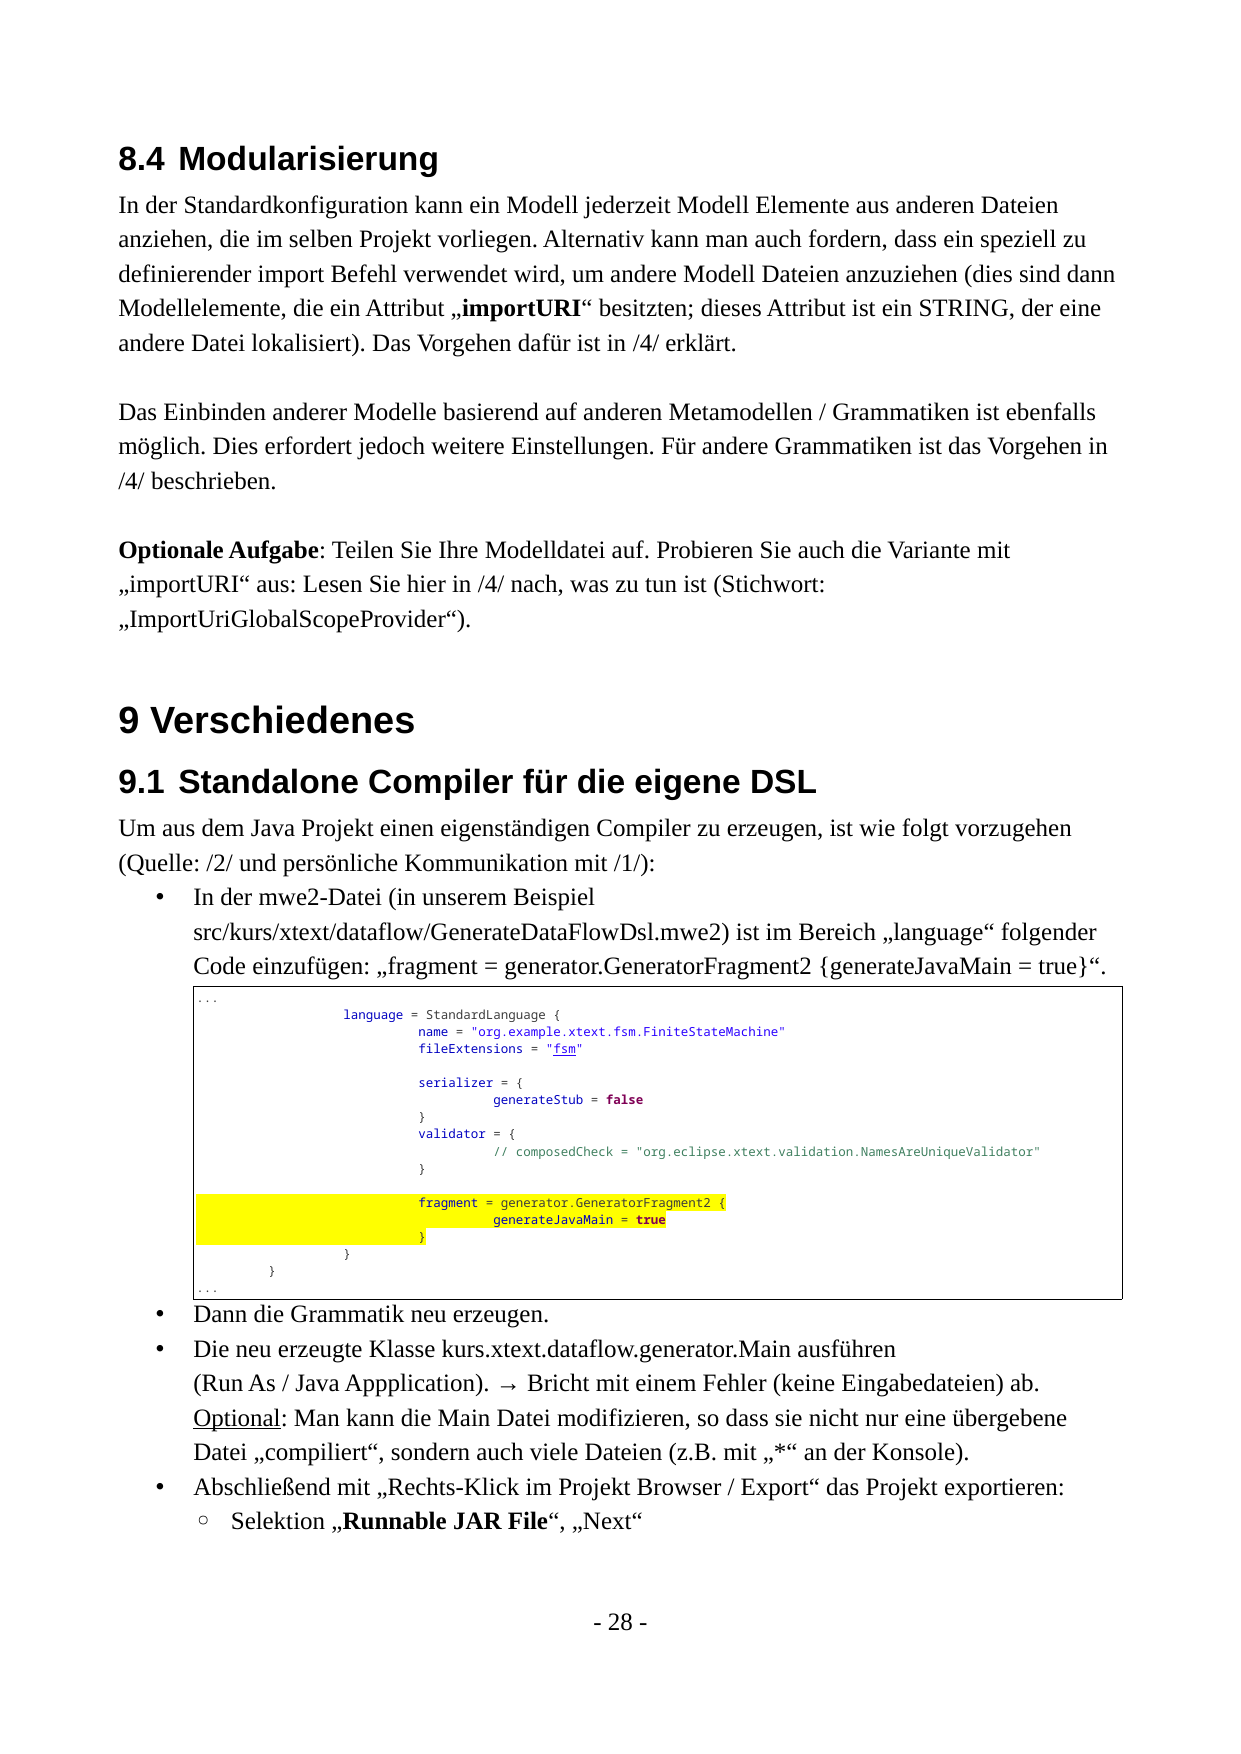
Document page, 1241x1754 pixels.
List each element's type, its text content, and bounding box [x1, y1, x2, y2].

text In der Standardkonfiguration kann ein Modell jederzeit Modell Elemente aus anderen Dateien anziehen, die im selben Projekt vorliegen. Alternativ kann man auch fordern, dass ein speziell zu definierender import Befehl verwendet wird, um andere Modell Dateien anzuziehen (dies sind dann Modellelemente, die ein Attribut „importURI“ besitzten; dieses Attribut ist ein STRING, der eine andere Datei lokalisiert). Das Vorgehen dafür ist in /4/ erklärt. [118, 190, 1122, 357]
list In der mwe2-Datei (in unserem Beispiel src/kurs/xtext/dataflow/GenerateDataFlowDsl.mwe2) ist im Bereich „language“ folgender Code einzufügen: „fragment = generator.GeneratorFragment2 {generateJavaMain = true}“. [156, 882, 1122, 980]
list Optional: Man kann die Main Datei modifizieren, so dass sie nicht nur eine übergebene Datei „compiliert“, sondern auch viele Dateien (z.B. mit „*“ an der Konsole). [156, 1403, 1122, 1466]
text } [194, 1242, 1122, 1259]
text name = "org.example.xtext.fsm.FiniteStateMachine" [194, 1020, 1122, 1037]
text generateJavaMain = true [194, 1208, 1122, 1225]
text } [194, 1105, 1122, 1122]
text fileExtensions = "fsm" [194, 1037, 1122, 1057]
text Optionale Aufgabe: Teilen Sie Ihre Modelldatei auf. Probieren Sie auch die Variante mit „importURI“ aus: Lesen Sie hier in /4/ nach, was zu tun ist (Stichwort: „ImportUriGlobalScopeProvider“). [118, 535, 1122, 633]
list Die neu erzeugte Klasse kurs.xtext.dataflow.generator.Main ausführen (Run As / Java Appplication). → Bricht mit einem Fehler (keine Eingabedateien) ab. [156, 1334, 1122, 1397]
text // composedCheck = "org.eclipse.xtext.validation.NamesAreUniqueValidator" [194, 1139, 1122, 1157]
text } [194, 1225, 1122, 1242]
text ... [194, 1276, 1122, 1299]
subtitle Modularisierung [118, 139, 1122, 178]
list Dann die Grammatik neu erzeugen. [156, 1299, 1122, 1328]
text generateStub = false [194, 1088, 1122, 1105]
text validator = { [194, 1122, 1122, 1139]
list Abschließend mit „Rechts-Klick im Projekt Browser / Export“ das Projekt exportieren: [156, 1472, 1122, 1501]
subtitle Verschiedenes [118, 698, 1122, 741]
text fragment = generator.GeneratorFragment2 { [194, 1191, 1122, 1208]
text ... [194, 987, 1122, 1003]
text language = StandardLanguage { [194, 1003, 1122, 1020]
text } [194, 1259, 1122, 1276]
text Um aus dem Java Projekt einen eigenständigen Compiler zu erzeugen, ist wie folgt vorzugehen (Quelle: /2/ und persönliche Kommunikation mit /1/): [118, 813, 1122, 877]
list Selektion „Runnable JAR File“, „Next“ [193, 1506, 1122, 1535]
text serializer = { [194, 1071, 1122, 1088]
text Das Einbinden anderer Modelle basierend auf anderen Metamodellen / Grammatiken ist ebenfalls möglich. Dies erfordert jedoch weitere Einstellungen. Für andere Grammatiken ist das Vorgehen in /4/ beschrieben. [118, 397, 1122, 495]
text } [194, 1157, 1122, 1177]
subtitle Standalone Compiler für die eigene DSL [118, 762, 1122, 801]
